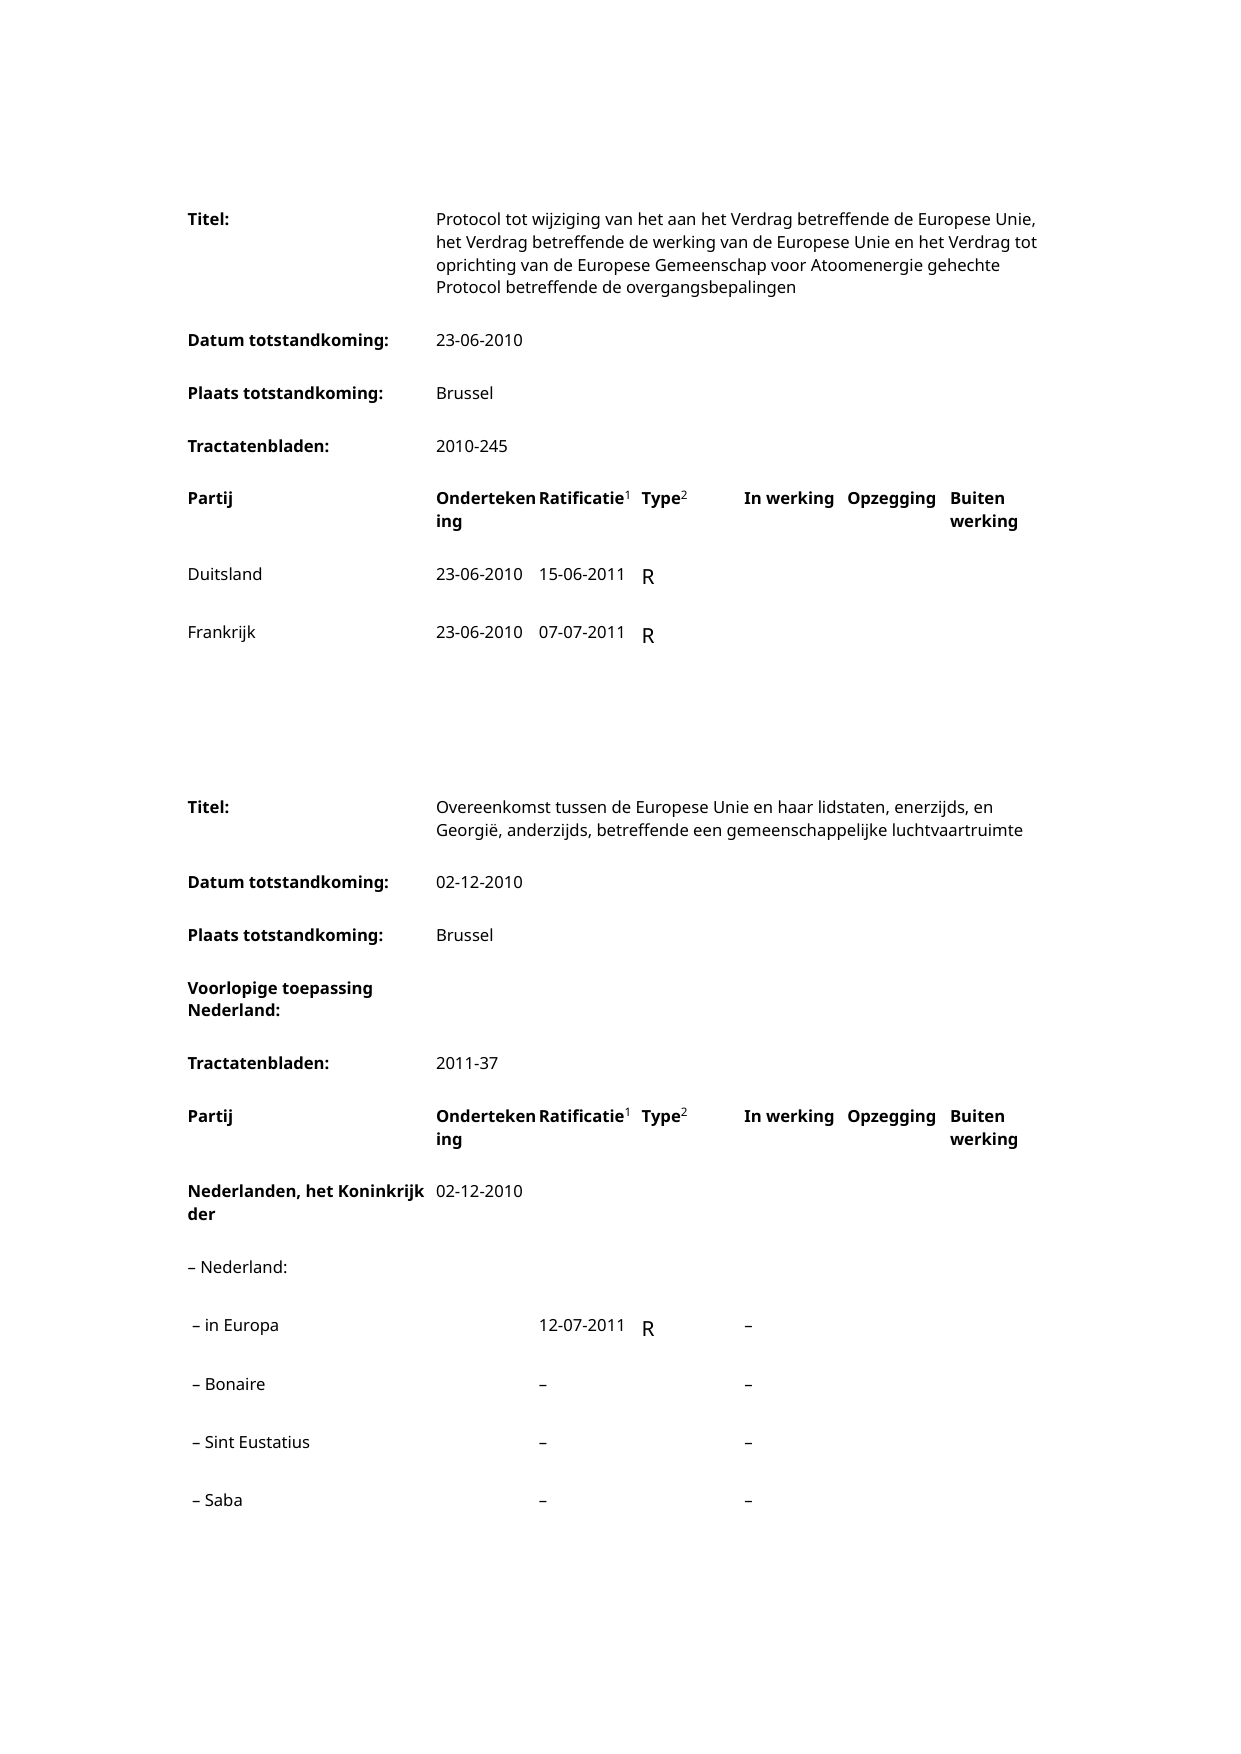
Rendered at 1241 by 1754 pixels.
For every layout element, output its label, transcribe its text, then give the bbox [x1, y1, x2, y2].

table_cell [436, 1431, 539, 1489]
table_cell – [744, 1314, 847, 1372]
table_cell – [539, 1372, 641, 1431]
table_cell Tractatenbladen: [188, 434, 436, 487]
table_cell – [539, 1431, 641, 1489]
table_cell R [641, 562, 744, 621]
table_cell In werking [744, 487, 847, 562]
table_cell [539, 1255, 641, 1314]
table_cell – [539, 1489, 641, 1547]
table_cell – in Europa [188, 1314, 436, 1372]
table_cell Type2 [641, 487, 744, 562]
table_cell Brussel [436, 381, 1053, 434]
table_cell [641, 1372, 744, 1431]
table_cell – Sint Eustatius [188, 1431, 436, 1489]
table_cell [950, 1255, 1053, 1314]
table_header Protocol tot wijziging van het aan het Verdrag betreffende de Europese Unie, het Verdrag betreffende de werking van de Europese Unie en het Verdrag tot oprichting van de Europese Gemeenschap voor Atoomenergie gehechte Protocol betreffende de overgangsbepalingen [436, 208, 1053, 329]
table_cell – Nederland: [188, 1255, 436, 1314]
table_cell – Bonaire [188, 1372, 436, 1431]
table_cell In werking [744, 1105, 847, 1180]
table_cell Partij [188, 487, 436, 562]
table_cell [847, 1255, 950, 1314]
table_cell [950, 562, 1053, 621]
table_cell 2011-37 [436, 1052, 1053, 1104]
table_cell – [744, 1489, 847, 1547]
table_cell [847, 1372, 950, 1431]
table_cell Opzegging [847, 487, 950, 562]
table_cell Nederlanden, het Koninkrijk der [188, 1180, 436, 1255]
table_cell – [744, 1372, 847, 1431]
table_cell Datum totstandkoming: [188, 329, 436, 381]
table_cell Buiten werking [950, 1105, 1053, 1180]
table_cell [436, 1255, 539, 1314]
table_cell [744, 1180, 847, 1255]
table_cell 23-06-2010 [436, 562, 539, 621]
table_cell Tractatenbladen: [188, 1052, 436, 1104]
table_cell 23-06-2010 [436, 621, 539, 679]
table_cell [950, 621, 1053, 679]
table_cell [847, 1180, 950, 1255]
table_cell [436, 1314, 539, 1372]
table_cell Datum totstandkoming: [188, 871, 436, 924]
table_cell Ondertekening [436, 1105, 539, 1180]
table_cell Opzegging [847, 1105, 950, 1180]
table_cell – Saba [188, 1489, 436, 1547]
table_cell R [641, 621, 744, 679]
table_cell [641, 1255, 744, 1314]
table_cell Buiten werking [950, 487, 1053, 562]
table_cell Ratificatie1 [539, 1105, 641, 1180]
table_cell [744, 621, 847, 679]
table_cell Voorlopige toepassing Nederland: [188, 976, 436, 1052]
table_cell 07-07-2011 [539, 621, 641, 679]
table_cell [744, 1255, 847, 1314]
table_cell 12-07-2011 [539, 1314, 641, 1372]
table_cell [641, 1431, 744, 1489]
table_cell Brussel [436, 924, 1053, 976]
table_cell Ratificatie1 [539, 487, 641, 562]
table_cell [847, 1314, 950, 1372]
table_header Overeenkomst tussen de Europese Unie en haar lidstaten, enerzijds, en Georgië, anderzijds, betreffende een gemeenschappelijke luchtvaartruimte [436, 796, 1053, 871]
table_cell R [641, 1314, 744, 1372]
table_cell [950, 1489, 1053, 1547]
table_cell [950, 1431, 1053, 1489]
table_header Titel: [188, 796, 436, 871]
table_cell [436, 1372, 539, 1431]
table_cell Plaats totstandkoming: [188, 924, 436, 976]
table_cell Plaats totstandkoming: [188, 381, 436, 434]
table_cell [641, 1489, 744, 1547]
table_cell [950, 1180, 1053, 1255]
table_cell 02-12-2010 [436, 1180, 539, 1255]
table_cell [436, 1489, 539, 1547]
table_cell [847, 621, 950, 679]
table_cell [950, 1372, 1053, 1431]
table_cell [641, 1180, 744, 1255]
table_cell – [744, 1431, 847, 1489]
table_cell Type2 [641, 1105, 744, 1180]
table_cell [539, 1180, 641, 1255]
table_cell [950, 1314, 1053, 1372]
table_cell 23-06-2010 [436, 329, 1053, 381]
table_cell 15-06-2011 [539, 562, 641, 621]
table_header Titel: [188, 208, 436, 329]
table_cell [847, 562, 950, 621]
table_cell Ondertekening [436, 487, 539, 562]
table_cell 2010-245 [436, 434, 1053, 487]
table_cell Frankrijk [188, 621, 436, 679]
table_cell [847, 1489, 950, 1547]
table_cell Duitsland [188, 562, 436, 621]
table_cell Partij [188, 1105, 436, 1180]
table_cell [847, 1431, 950, 1489]
table_cell [744, 562, 847, 621]
table_cell 02-12-2010 [436, 871, 1053, 924]
table_cell [436, 976, 1053, 1052]
